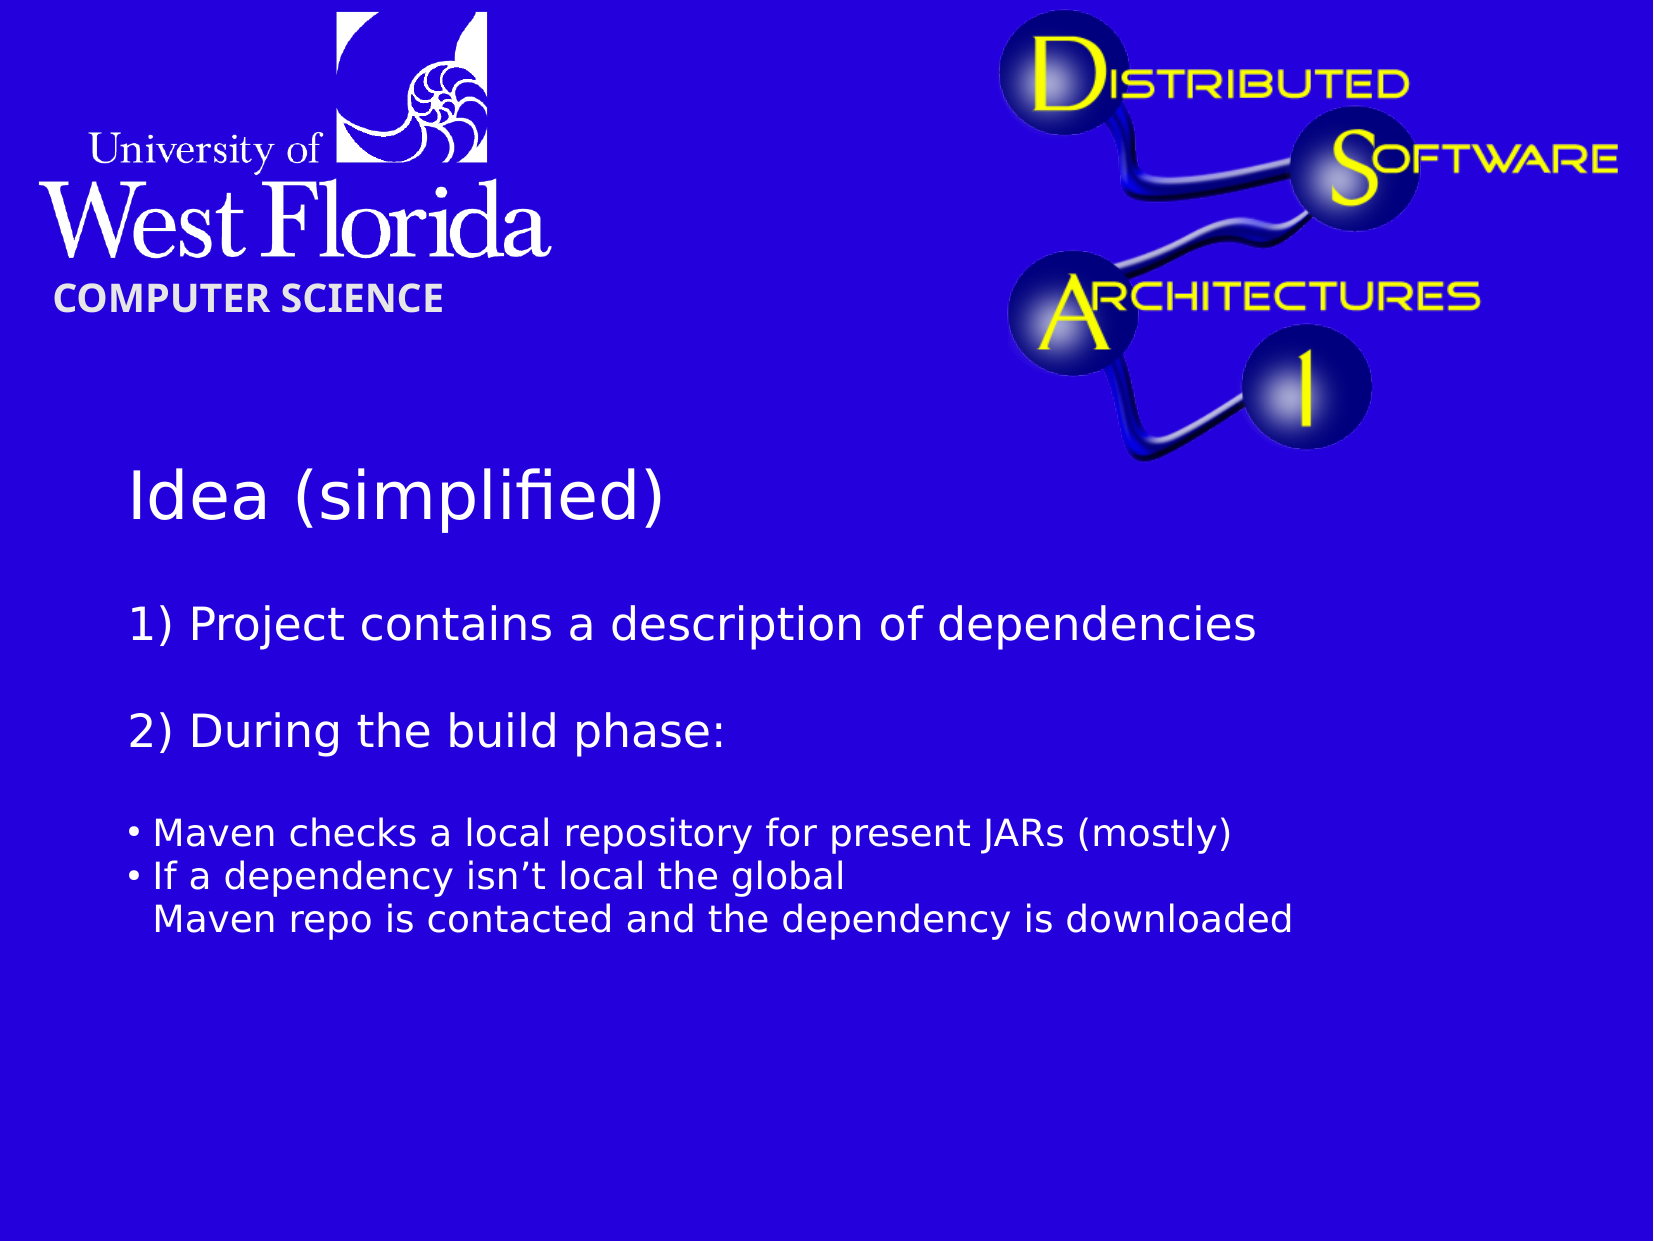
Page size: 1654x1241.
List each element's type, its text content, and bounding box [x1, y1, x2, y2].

picture [37, 0, 559, 262]
picture [910, 0, 1653, 506]
text_box COMPUTER SCIENCE [37, 262, 563, 325]
text_box Idea (simplified) Project contains a description of dependencies During the build phase: Maven checks a local repository for present JARs (mostly) If a dependency isn’t local the global Maven repo is contacted and the dependency is downloaded [112, 450, 1426, 1104]
